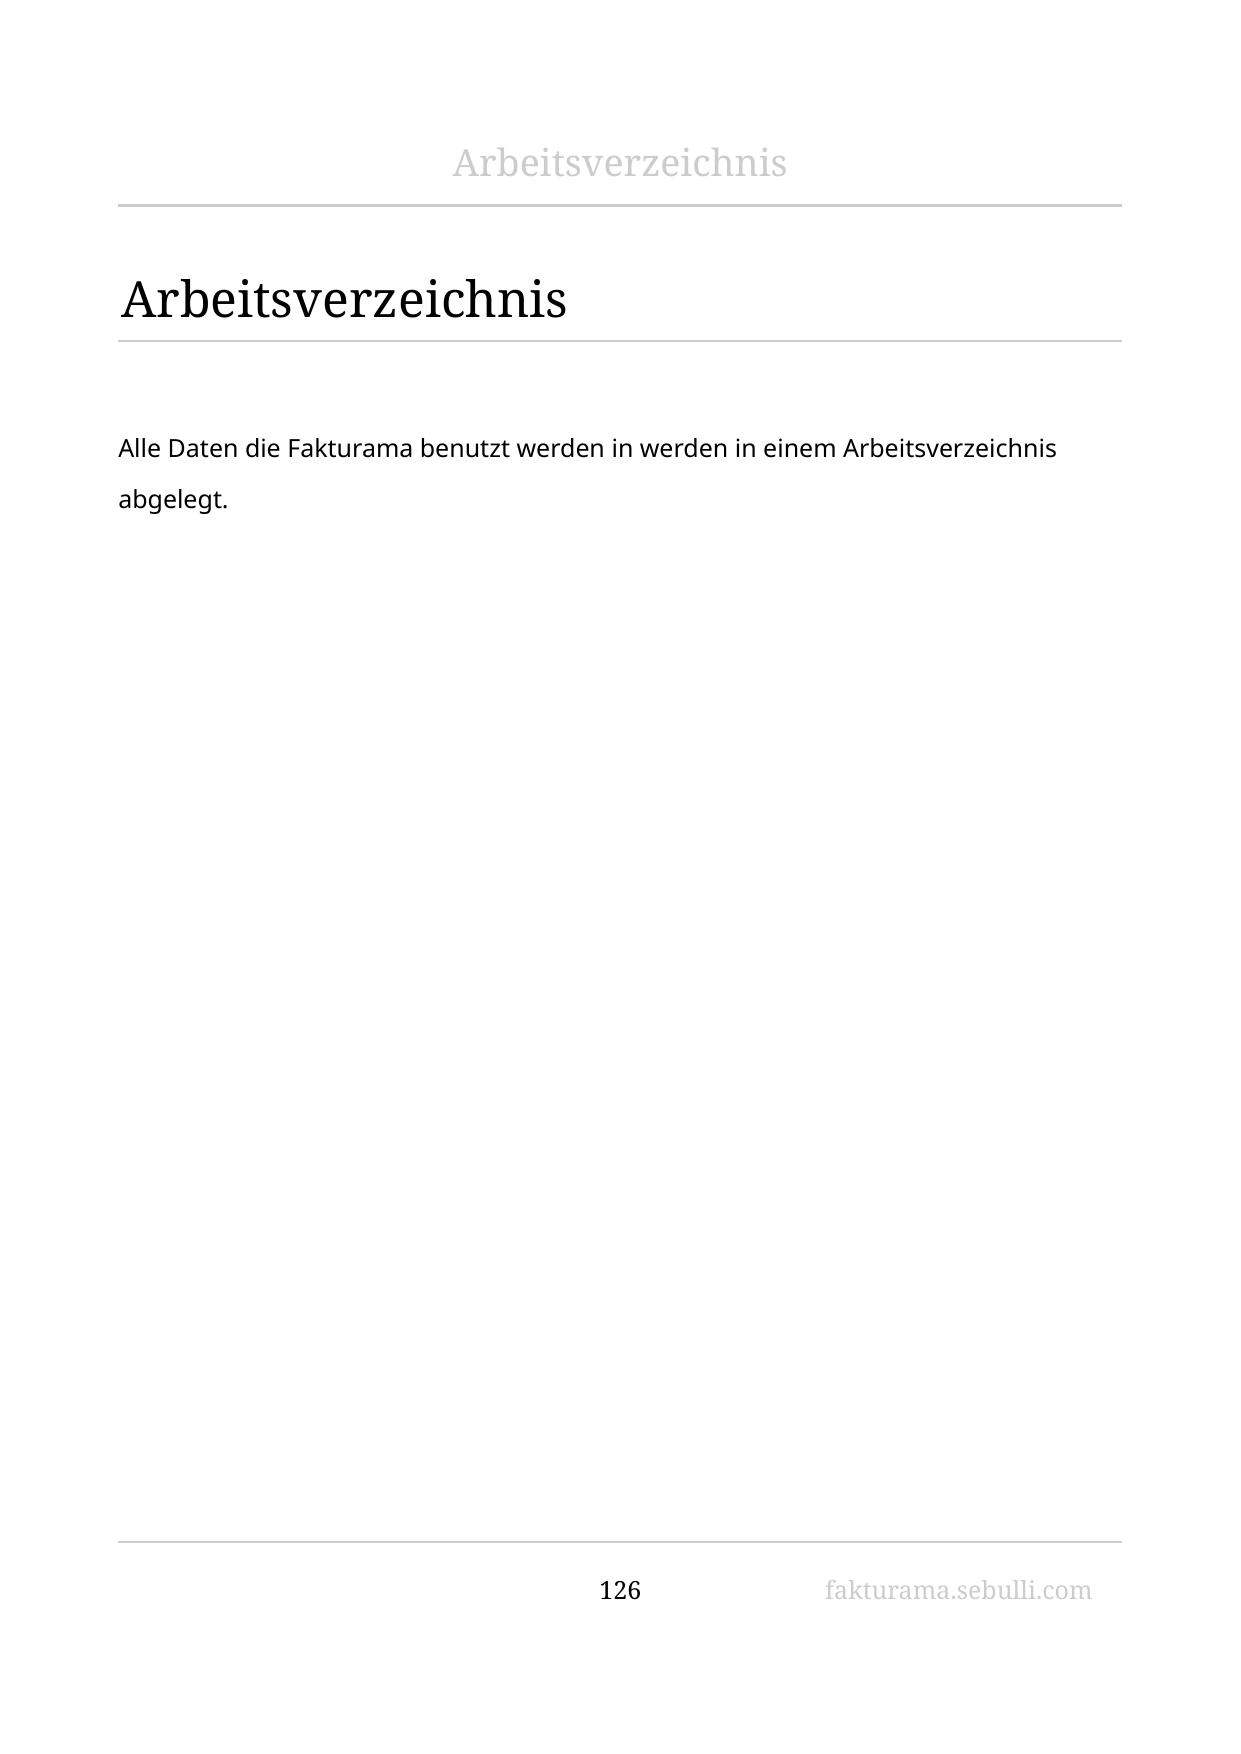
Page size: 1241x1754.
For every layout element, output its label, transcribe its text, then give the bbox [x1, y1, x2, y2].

text Alle Daten die Fakturama benutzt werden in werden in einem Arbeitsverzeichnis abgelegt. [118, 430, 1122, 515]
subtitle Arbeitsverzeichnis [118, 261, 1122, 340]
